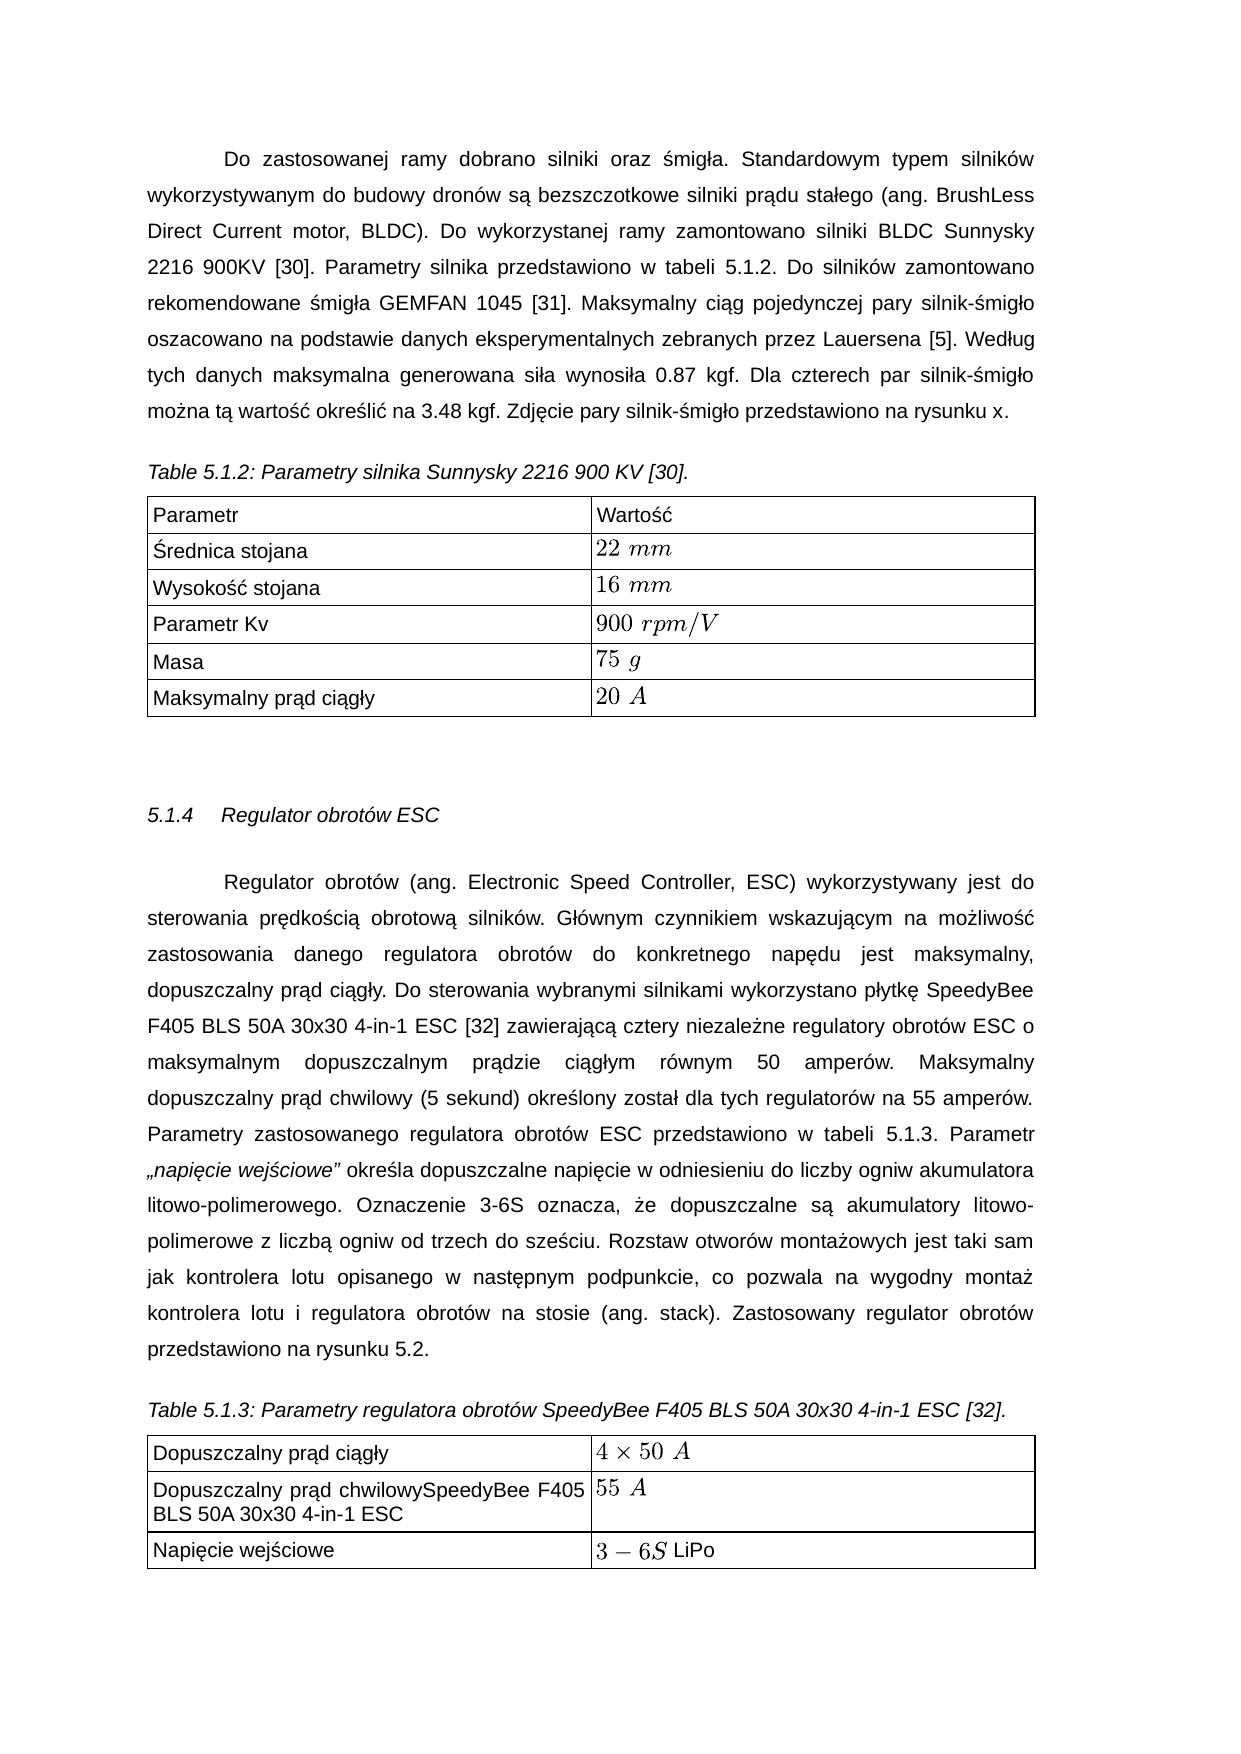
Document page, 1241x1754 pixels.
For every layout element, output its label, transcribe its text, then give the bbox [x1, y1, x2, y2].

table_header Wartość [592, 497, 1034, 532]
table_cell [592, 644, 1034, 679]
table_cell [592, 534, 1034, 569]
table_cell Dopuszczalny prąd chwilowySpeedyBee F405 BLS 50A 30x30 4-in-1 ESC [148, 1472, 591, 1531]
table_header [592, 1436, 1034, 1471]
table_header Parametr [148, 497, 591, 532]
text Table 5.1.3: Parametry regulatora obrotów SpeedyBee F405 BLS 50A 30x30 4-in-1 ESC [32]. [147, 1398, 1035, 1422]
table_cell Parametr Kv [148, 606, 591, 643]
table_cell Średnica stojana [148, 534, 591, 569]
text Do zastosowanej ramy dobrano silniki oraz śmigła. Standardowym typem silników wykorzystywanym do budowy dronów są bezszczotkowe silniki prądu stałego (ang. BrushLess Direct Current motor, BLDC). Do wykorzystanej ramy zamontowano silniki BLDC Sunnysky 2216 900KV [30]. Parametry silnika przedstawiono w tabeli 5.1.2. Do silników zamontowano rekomendowane śmigła GEMFAN 1045 [31]. Maksymalny ciąg pojedynczej pary silnik-śmigło oszacowano na podstawie danych eksperymentalnych zebranych przez Lauersena [5]. Według tych danych maksymalna generowana siła wynosiła 0.87 kgf. Dla czterech par silnik-śmigło można tą wartość określić na 3.48 kgf. Zdjęcie pary silnik-śmigło przedstawiono na rysunku x. [147, 147, 1035, 422]
table_cell [592, 606, 1034, 643]
table_header Dopuszczalny prąd ciągły [148, 1436, 591, 1471]
text Regulator obrotów (ang. Electronic Speed Controller, ESC) wykorzystywany jest do sterowania prędkością obrotową silników. Głównym czynnikiem wskazującym na możliwość zastosowania danego regulatora obrotów do konkretnego napędu jest maksymalny, dopuszczalny prąd ciągły. Do sterowania wybranymi silnikami wykorzystano płytkę SpeedyBee F405 BLS 50A 30x30 4-in-1 ESC [32] zawierającą cztery niezależne regulatory obrotów ESC o maksymalnym dopuszczalnym prądzie ciągłym równym 50 amperów. Maksymalny dopuszczalny prąd chwilowy (5 sekund) określony został dla tych regulatorów na 55 amperów. Parametry zastosowanego regulatora obrotów ESC przedstawiono w tabeli 5.1.3. Parametr „napięcie wejściowe” określa dopuszczalne napięcie w odniesieniu do liczby ogniw akumulatora litowo-polimerowego. Oznaczenie 3-6S oznacza, że dopuszczalne są akumulatory litowo-polimerowe z liczbą ogniw od trzech do sześciu. Rozstaw otworów montażowych jest taki sam jak kontrolera lotu opisanego w następnym podpunkcie, co pozwala na wygodny montaż kontrolera lotu i regulatora obrotów na stosie (ang. stack). Zastosowany regulator obrotów przedstawiono na rysunku 5.2. [147, 870, 1035, 1361]
table_cell Masa [148, 644, 591, 679]
text Table 5.1.2: Parametry silnika Sunnysky 2216 900 KV [30]. [147, 459, 1035, 483]
table_cell LiPo [592, 1533, 1034, 1568]
table_cell Maksymalny prąd ciągły [148, 680, 591, 716]
table_cell [592, 570, 1034, 605]
table_cell Wysokość stojana [148, 570, 591, 605]
table_cell [592, 680, 1034, 716]
subtitle Regulator obrotów ESC [147, 803, 1035, 827]
table_cell Napięcie wejściowe [148, 1533, 591, 1568]
table_cell [592, 1472, 1034, 1531]
